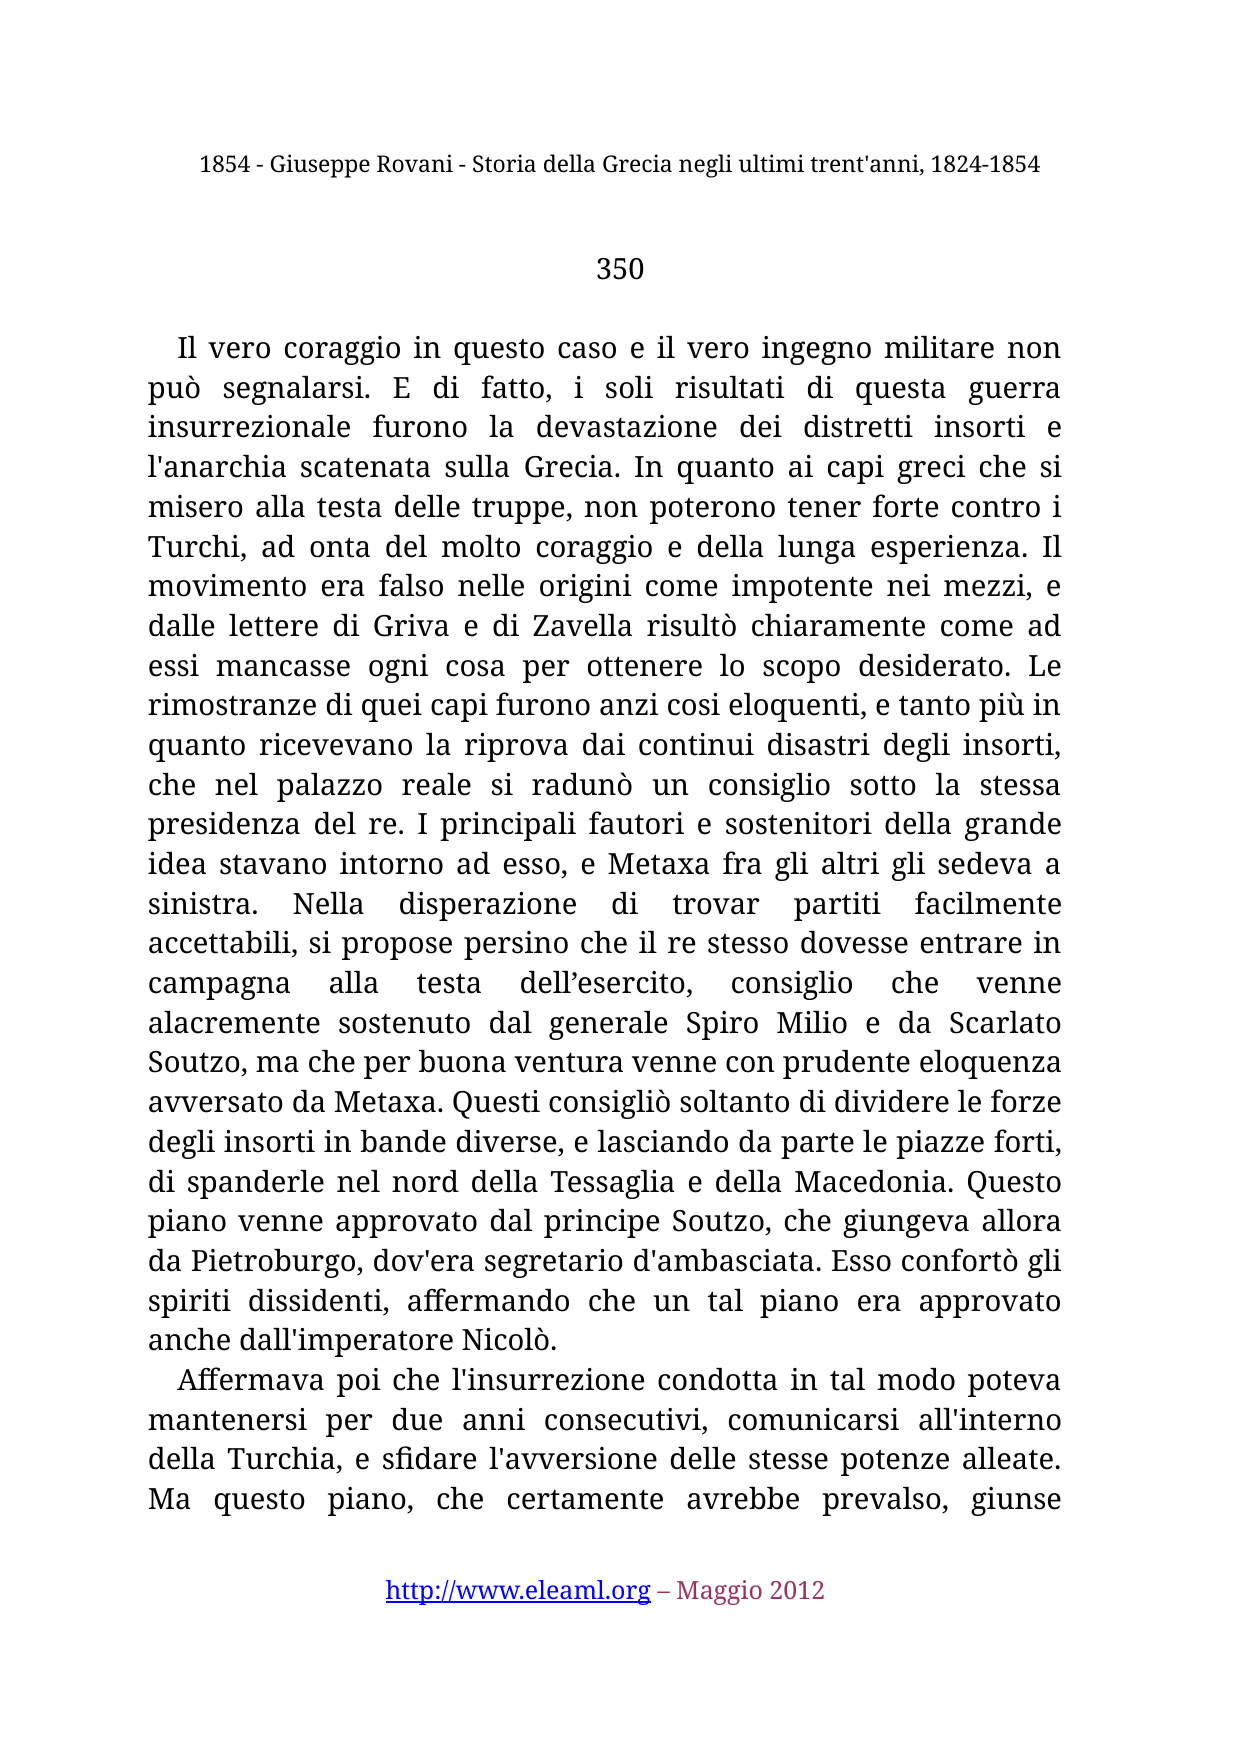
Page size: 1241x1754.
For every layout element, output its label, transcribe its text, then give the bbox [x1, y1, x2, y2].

text 350 [148, 248, 1063, 288]
text Affermava poi che l'insurrezione condotta in tal modo poteva mantenersi per due anni consecutivi, comunicarsi all'interno della Turchia, e sfidare l'avversione delle stesse potenze alleate. Ma questo piano, che certamente avrebbe prevalso, giunse [148, 1359, 1063, 1518]
text Il vero coraggio in questo caso e il vero ingegno militare non può segnalarsi. E di fatto, i soli risultati di questa guerra insurrezionale furono la devastazione dei distretti insorti e l'anarchia scatenata sulla Grecia. In quanto ai capi greci che si misero alla testa delle truppe, non poterono tener forte contro i Turchi, ad onta del molto coraggio e della lunga esperienza. Il movimento era falso nelle origini come impotente nei mezzi, e dalle lettere di Griva e di Zavella risultò chiaramente come ad essi mancasse ogni cosa per ottenere lo scopo desiderato. Le rimostranze di quei capi furono anzi cosi eloquenti, e tanto più in quanto ricevevano la riprova dai continui disastri degli insorti, che nel palazzo reale si radunò un consiglio sotto la stessa presidenza del re. I principali fautori e sostenitori della grande idea stavano intorno ad esso, e Metaxa fra gli altri gli sedeva a sinistra. Nella disperazione di trovar partiti facilmente accettabili, si propose persino che il re stesso dovesse entrare in campagna alla testa dell’esercito, consiglio che venne alacremente sostenuto dal generale Spiro Milio e da Scarlato Soutzo, ma che per buona ventura venne con prudente eloquenza avversato da Metaxa. Questi consigliò soltanto di dividere le forze degli insorti in bande diverse, e lasciando da parte le piazze forti, di spanderle nel nord della Tessaglia e della Macedonia. Questo piano venne approvato dal principe Soutzo, che giungeva allora da Pietroburgo, dov'era segretario d'ambasciata. Esso confortò gli spiriti dissidenti, affermando che un tal piano era approvato anche dall'imperatore Nicolò. [148, 327, 1063, 1359]
